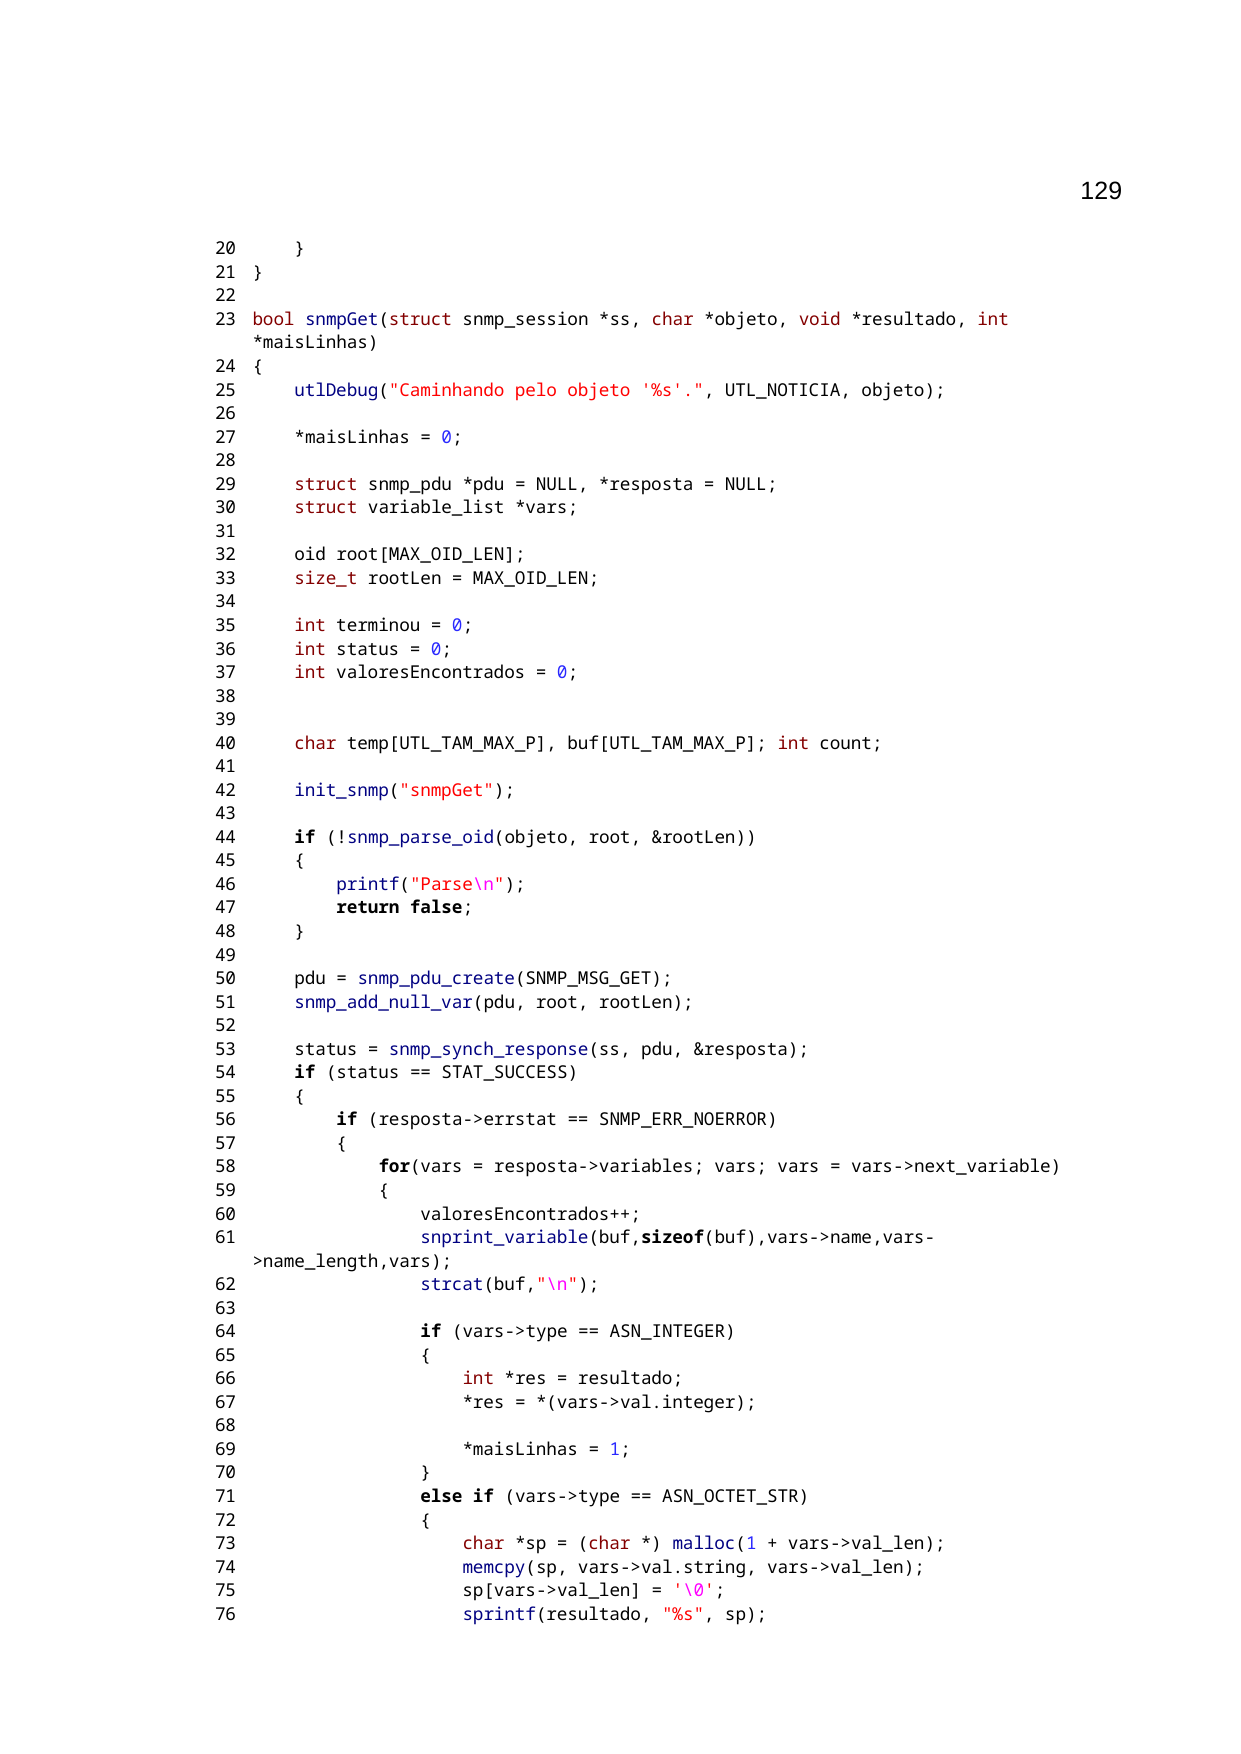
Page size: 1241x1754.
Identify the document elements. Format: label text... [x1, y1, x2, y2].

list { [215, 1131, 1122, 1154]
list { [215, 354, 1122, 377]
list sprintf(resultado, "%s", sp); [215, 1602, 1122, 1625]
list if (resposta->errstat == SNMP_ERR_NOERROR) [215, 1107, 1122, 1131]
list if (status == STAT_SUCCESS) [215, 1060, 1122, 1084]
list *maisLinhas = 1; [215, 1437, 1122, 1460]
list int terminou = 0; [215, 613, 1122, 636]
list init_snmp("snmpGet"); [215, 778, 1122, 801]
list int *res = resultado; [215, 1366, 1122, 1390]
list printf("Parse\n"); [215, 872, 1122, 895]
list bool snmpGet(struct snmp_session *ss, char *objeto, void *resultado, int *maisLinhas) [215, 307, 1122, 354]
list strcat(buf,"\n"); [215, 1272, 1122, 1296]
list pdu = snmp_pdu_create(SNMP_MSG_GET); [215, 966, 1122, 989]
list { [215, 848, 1122, 872]
list char *sp = (char *) malloc(1 + vars->val_len); [215, 1531, 1122, 1554]
list int status = 0; [215, 636, 1122, 660]
list struct snmp_pdu *pdu = NULL, *resposta = NULL; [215, 472, 1122, 495]
list } [215, 260, 1122, 283]
list size_t rootLen = MAX_OID_LEN; [215, 566, 1122, 589]
list if (!snmp_parse_oid(objeto, root, &rootLen)) [215, 825, 1122, 848]
list { [215, 1178, 1122, 1201]
list { [215, 1507, 1122, 1531]
list status = snmp_synch_response(ss, pdu, &resposta); [215, 1037, 1122, 1060]
list { [215, 1084, 1122, 1107]
list } [215, 236, 1122, 260]
list for(vars = resposta->variables; vars; vars = vars->next_variable) [215, 1154, 1122, 1178]
list struct variable_list *vars; [215, 495, 1122, 519]
list *maisLinhas = 0; [215, 424, 1122, 448]
list sp[vars->val_len] = '\0'; [215, 1578, 1122, 1602]
list int valoresEncontrados = 0; [215, 660, 1122, 683]
list } [215, 1460, 1122, 1484]
list return false; [215, 895, 1122, 919]
list oid root[MAX_OID_LEN]; [215, 542, 1122, 566]
list utlDebug("Caminhando pelo objeto '%s'.", UTL_NOTICIA, objeto); [215, 377, 1122, 401]
list memcpy(sp, vars->val.string, vars->val_len); [215, 1554, 1122, 1578]
list *res = *(vars->val.integer); [215, 1390, 1122, 1413]
list if (vars->type == ASN_INTEGER) [215, 1319, 1122, 1343]
list snprint_variable(buf,sizeof(buf),vars->name,vars->name_length,vars); [215, 1225, 1122, 1272]
list char temp[UTL_TAM_MAX_P], buf[UTL_TAM_MAX_P]; int count; [215, 731, 1122, 754]
list { [215, 1343, 1122, 1366]
list valoresEncontrados++; [215, 1201, 1122, 1225]
list snmp_add_null_var(pdu, root, rootLen); [215, 989, 1122, 1013]
list } [215, 919, 1122, 942]
list else if (vars->type == ASN_OCTET_STR) [215, 1484, 1122, 1507]
